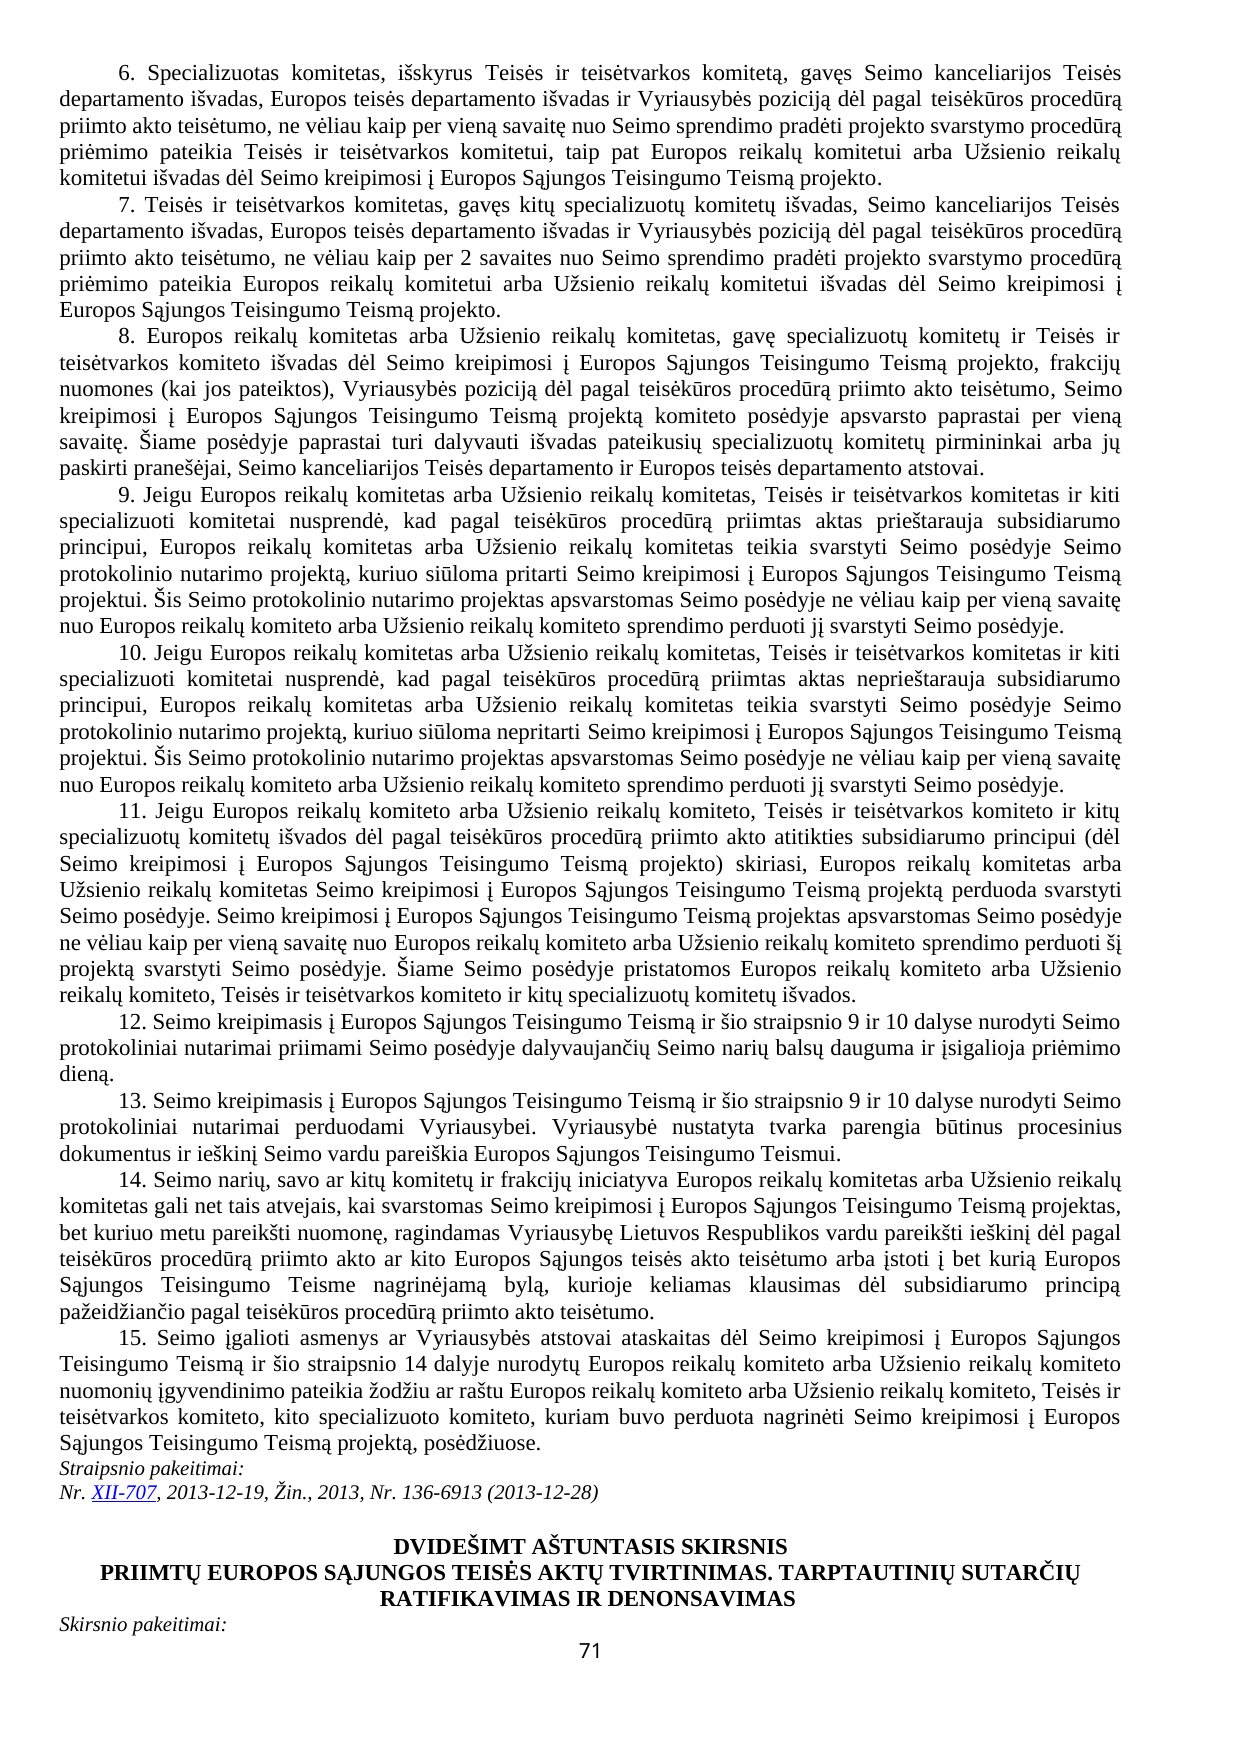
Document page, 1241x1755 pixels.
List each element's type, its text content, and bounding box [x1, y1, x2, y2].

text 12. Seimo kreipimasis į Europos Sąjungos Teisingumo Teismą ir šio straipsnio 9 ir 10 dalyse nurodyti Seimo protokoliniai nutarimai priimami Seimo posėdyje dalyvaujančių Seimo narių balsų dauguma ir įsigalioja priėmimo dieną. [59, 1008, 1122, 1087]
text 9. Jeigu Europos reikalų komitetas arba Užsienio reikalų komitetas, Teisės ir teisėtvarkos komitetas ir kiti specializuoti komitetai nusprendė, kad pagal teisėkūros procedūrą priimtas aktas prieštarauja subsidiarumo principui, Europos reikalų komitetas arba Užsienio reikalų komitetas teikia svarstyti Seimo posėdyje Seimo protokolinio nutarimo projektą, kuriuo siūloma pritarti Seimo kreipimosi į Europos Sąjungos Teisingumo Teismą projektui. Šis Seimo protokolinio nutarimo projektas apsvarstomas Seimo posėdyje ne vėliau kaip per vieną savaitę nuo Europos reikalų komiteto arba Užsienio reikalų komiteto sprendimo perduoti jį svarstyti Seimo posėdyje. [59, 481, 1122, 639]
text Skirsnio pakeitimai: [59, 1612, 1122, 1636]
text 14. Seimo narių, savo ar kitų komitetų ir frakcijų iniciatyva Europos reikalų komitetas arba Užsienio reikalų komitetas gali net tais atvejais, kai svarstomas Seimo kreipimosi į Europos Sąjungos Teisingumo Teismą projektas, bet kuriuo metu pareikšti nuomonę, ragindamas Vyriausybę Lietuvos Respublikos vardu pareikšti ieškinį dėl pagal teisėkūros procedūrą priimto akto ar kito Europos Sąjungos teisės akto teisėtumo arba įstoti į bet kurią Europos Sąjungos Teisingumo Teisme nagrinėjamą bylą, kurioje keliamas klausimas dėl subsidiarumo principą pažeidžiančio pagal teisėkūros procedūrą priimto akto teisėtumo. [59, 1166, 1122, 1324]
text 11. Jeigu Europos reikalų komiteto arba Užsienio reikalų komiteto, Teisės ir teisėtvarkos komiteto ir kitų specializuotų komitetų išvados dėl pagal teisėkūros procedūrą priimto akto atitikties subsidiarumo principui (dėl Seimo kreipimosi į Europos Sąjungos Teisingumo Teismą projekto) skiriasi, Europos reikalų komitetas arba Užsienio reikalų komitetas Seimo kreipimosi į Europos Sąjungos Teisingumo Teismą projektą perduoda svarstyti Seimo posėdyje. Seimo kreipimosi į Europos Sąjungos Teisingumo Teismą projektas apsvarstomas Seimo posėdyje ne vėliau kaip per vieną savaitę nuo Europos reikalų komiteto arba Užsienio reikalų komiteto sprendimo perduoti šį projektą svarstyti Seimo posėdyje. Šiame Seimo posėdyje pristatomos Europos reikalų komiteto arba Užsienio reikalų komiteto, Teisės ir teisėtvarkos komiteto ir kitų specializuotų komitetų išvados. [59, 797, 1122, 1008]
text 7. Teisės ir teisėtvarkos komitetas, gavęs kitų specializuotų komitetų išvadas, Seimo kanceliarijos Teisės departamento išvadas, Europos teisės departamento išvadas ir Vyriausybės poziciją dėl pagal teisėkūros procedūrą priimto akto teisėtumo, ne vėliau kaip per 2 savaites nuo Seimo sprendimo pradėti projekto svarstymo procedūrą priėmimo pateikia Europos reikalų komitetui arba Užsienio reikalų komitetui išvadas dėl Seimo kreipimosi į Europos Sąjungos Teisingumo Teismą projekto. [59, 191, 1122, 323]
text DVIDEŠIMT AŠTUNTASIS SKIRSNIS [59, 1533, 1122, 1559]
text 6. Specializuotas komitetas, išskyrus Teisės ir teisėtvarkos komitetą, gavęs Seimo kanceliarijos Teisės departamento išvadas, Europos teisės departamento išvadas ir Vyriausybės poziciją dėl pagal teisėkūros procedūrą priimto akto teisėtumo, ne vėliau kaip per vieną savaitę nuo Seimo sprendimo pradėti projekto svarstymo procedūrą priėmimo pateikia Teisės ir teisėtvarkos komitetui, taip pat Europos reikalų komitetui arba Užsienio reikalų komitetui išvadas dėl Seimo kreipimosi į Europos Sąjungos Teisingumo Teismą projekto. [59, 59, 1122, 191]
text Nr. XII-707, 2013-12-19, Žin., 2013, Nr. 136-6913 (2013-12-28) [59, 1480, 1122, 1504]
text 8. Europos reikalų komitetas arba Užsienio reikalų komitetas, gavę specializuotų komitetų ir Teisės ir teisėtvarkos komiteto išvadas dėl Seimo kreipimosi į Europos Sąjungos Teisingumo Teismą projekto, frakcijų nuomones (kai jos pateiktos), Vyriausybės poziciją dėl pagal teisėkūros procedūrą priimto akto teisėtumo, Seimo kreipimosi į Europos Sąjungos Teisingumo Teismą projektą komiteto posėdyje apsvarsto paprastai per vieną savaitę. Šiame posėdyje paprastai turi dalyvauti išvadas pateikusių specializuotų komitetų pirmininkai arba jų paskirti pranešėjai, Seimo kanceliarijos Teisės departamento ir Europos teisės departamento atstovai. [59, 323, 1122, 481]
text 13. Seimo kreipimasis į Europos Sąjungos Teisingumo Teismą ir šio straipsnio 9 ir 10 dalyse nurodyti Seimo protokoliniai nutarimai perduodami Vyriausybei. Vyriausybė nustatyta tvarka parengia būtinus procesinius dokumentus ir ieškinį Seimo vardu pareiškia Europos Sąjungos Teisingumo Teismui. [59, 1087, 1122, 1166]
text 10. Jeigu Europos reikalų komitetas arba Užsienio reikalų komitetas, Teisės ir teisėtvarkos komitetas ir kiti specializuoti komitetai nusprendė, kad pagal teisėkūros procedūrą priimtas aktas neprieštarauja subsidiarumo principui, Europos reikalų komitetas arba Užsienio reikalų komitetas teikia svarstyti Seimo posėdyje Seimo protokolinio nutarimo projektą, kuriuo siūloma nepritarti Seimo kreipimosi į Europos Sąjungos Teisingumo Teismą projektui. Šis Seimo protokolinio nutarimo projektas apsvarstomas Seimo posėdyje ne vėliau kaip per vieną savaitę nuo Europos reikalų komiteto arba Užsienio reikalų komiteto sprendimo perduoti jį svarstyti Seimo posėdyje. [59, 639, 1122, 797]
text PRIIMTŲ EUROPOS SĄJUNGOS TEISĖS AKTŲ TVIRTINIMAS. TARPTAUTINIŲ SUTARČIŲ RATIFIKAVIMAS IR DENONSAVIMAS [59, 1559, 1122, 1612]
text 15. Seimo įgalioti asmenys ar Vyriausybės atstovai ataskaitas dėl Seimo kreipimosi į Europos Sąjungos Teisingumo Teismą ir šio straipsnio 14 dalyje nurodytų Europos reikalų komiteto arba Užsienio reikalų komiteto nuomonių įgyvendinimo pateikia žodžiu ar raštu Europos reikalų komiteto arba Užsienio reikalų komiteto, Teisės ir teisėtvarkos komiteto, kito specializuoto komiteto, kuriam buvo perduota nagrinėti Seimo kreipimosi į Europos Sąjungos Teisingumo Teismą projektą, posėdžiuose. [59, 1324, 1122, 1456]
text Straipsnio pakeitimai: [59, 1456, 1122, 1480]
